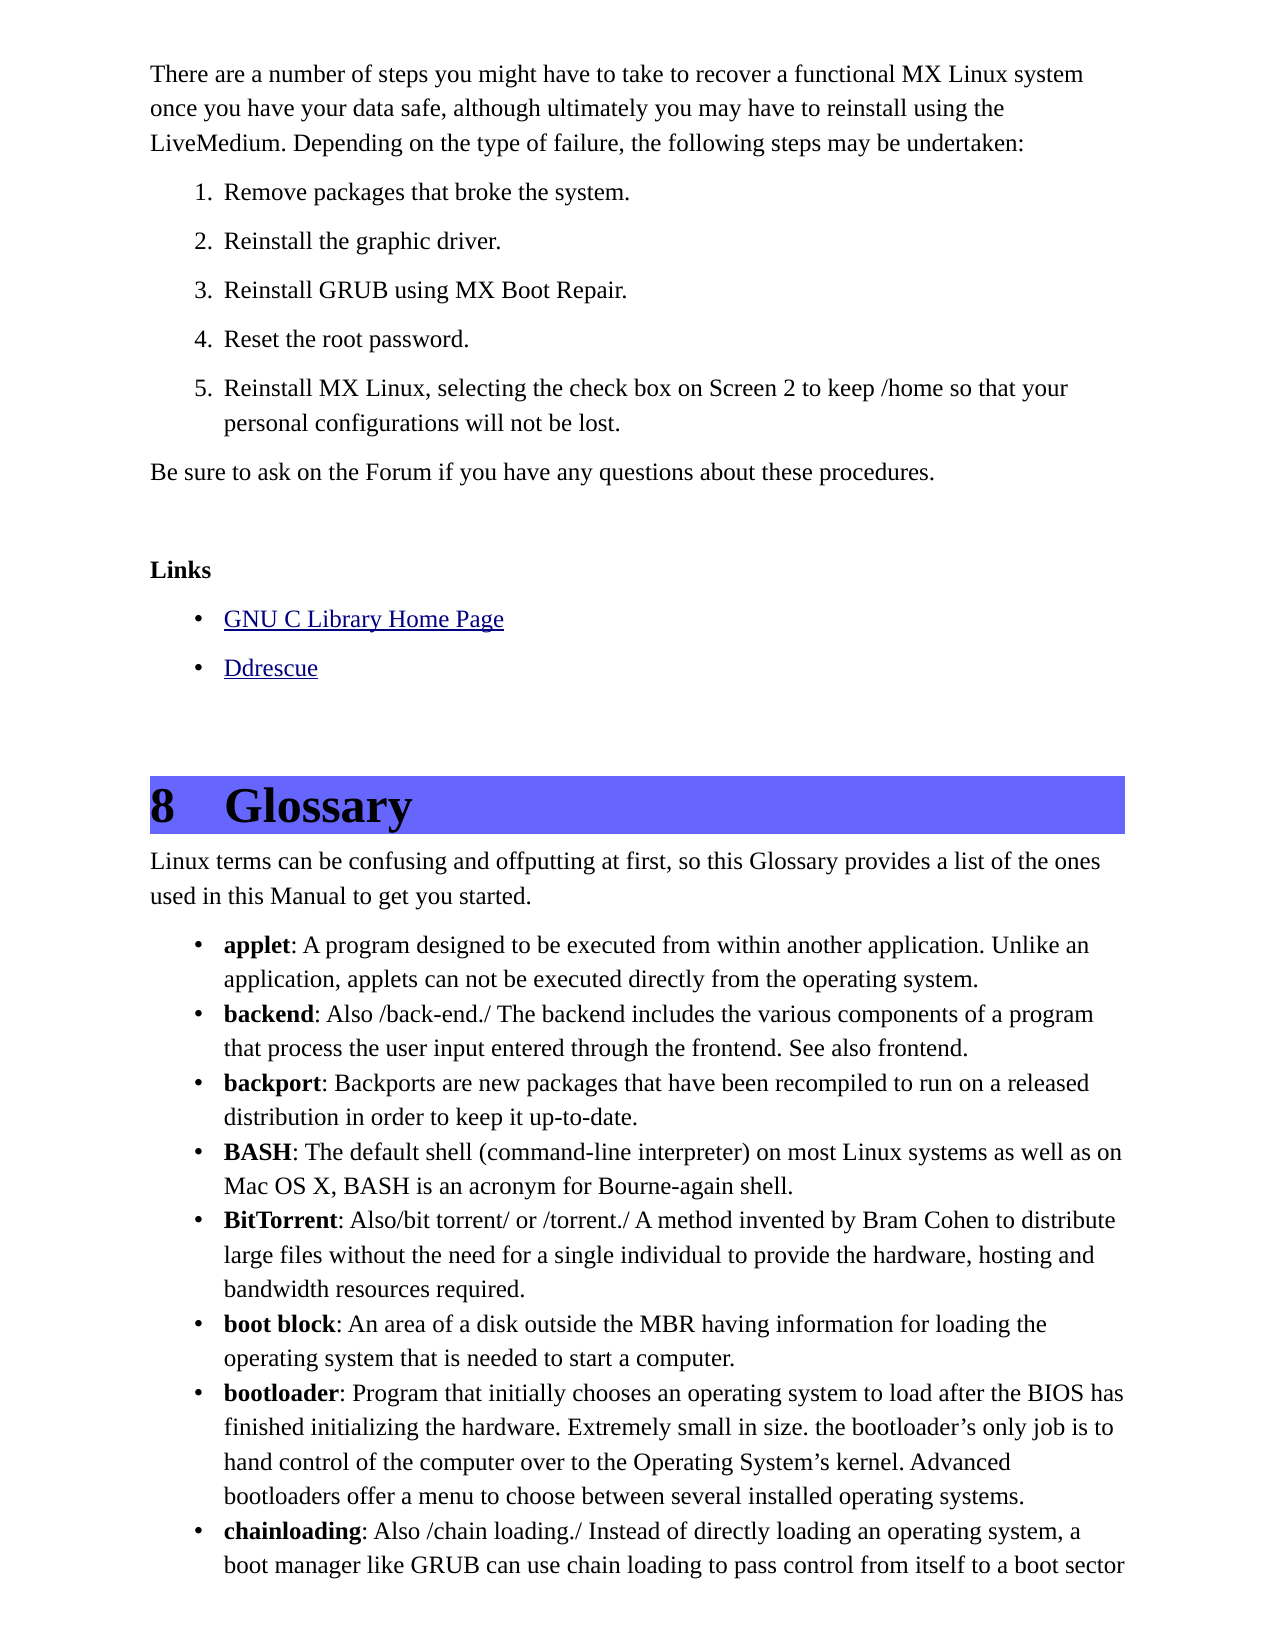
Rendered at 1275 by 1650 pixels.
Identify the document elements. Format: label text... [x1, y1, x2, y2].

list Remove packages that broke the system. [194, 177, 1125, 206]
list Ddrescue [194, 653, 1125, 682]
text There are a number of steps you might have to take to recover a functional MX Linux system once you have your data safe, although ultimately you may have to reinstall using the LiveMedium. Depending on the type of failure, the following steps may be undertaken: [150, 59, 1125, 157]
list backend: Also /back-end./ The backend includes the various components of a program that process the user input entered through the frontend. See also frontend. [194, 999, 1125, 1062]
list applet: A program designed to be executed from within another application. Unlike an application, applets can not be executed directly from the operating system. [194, 930, 1125, 993]
text Linux terms can be confusing and offputting at first, so this Glossary provides a list of the ones used in this Manual to get you started. [150, 846, 1125, 909]
list bootloader: Program that initially chooses an operating system to load after the BIOS has finished initializing the hardware. Extremely small in size. the bootloader’s only job is to hand control of the computer over to the Operating System’s kernel. Advanced bootloaders offer a menu to choose between several installed operating systems. [194, 1378, 1125, 1510]
subtitle 8 Glossary [150, 776, 1125, 834]
list Reset the root password. [194, 324, 1125, 353]
list chainloading: Also /chain loading./ Instead of directly loading an operating system, a boot manager like GRUB can use chain loading to pass control from itself to a boot sector [194, 1516, 1125, 1579]
list Reinstall the graphic driver. [194, 226, 1125, 255]
list boot block: An area of a disk outside the MBR having information for loading the operating system that is needed to start a computer. [194, 1309, 1125, 1372]
list backport: Backports are new packages that have been recompiled to run on a released distribution in order to keep it up-to-date. [194, 1068, 1125, 1131]
list Reinstall MX Linux, selecting the check box on Screen 2 to keep /home so that your personal configurations will not be lost. [194, 373, 1125, 437]
list BASH: The default shell (command-line interpreter) on most Linux systems as well as on Mac OS X, BASH is an acronym for Bourne-again shell. [194, 1137, 1125, 1200]
list Reinstall GRUB using MX Boot Repair. [194, 275, 1125, 304]
text Be sure to ask on the Forum if you have any questions about these procedures. [150, 457, 1125, 486]
text Links [150, 555, 1125, 584]
list GNU C Library Home Page [194, 604, 1125, 633]
list BitTorrent: Also/bit torrent/ or /torrent./ A method invented by Bram Cohen to distribute large files without the need for a single individual to provide the hardware, hosting and bandwidth resources required. [194, 1206, 1125, 1303]
